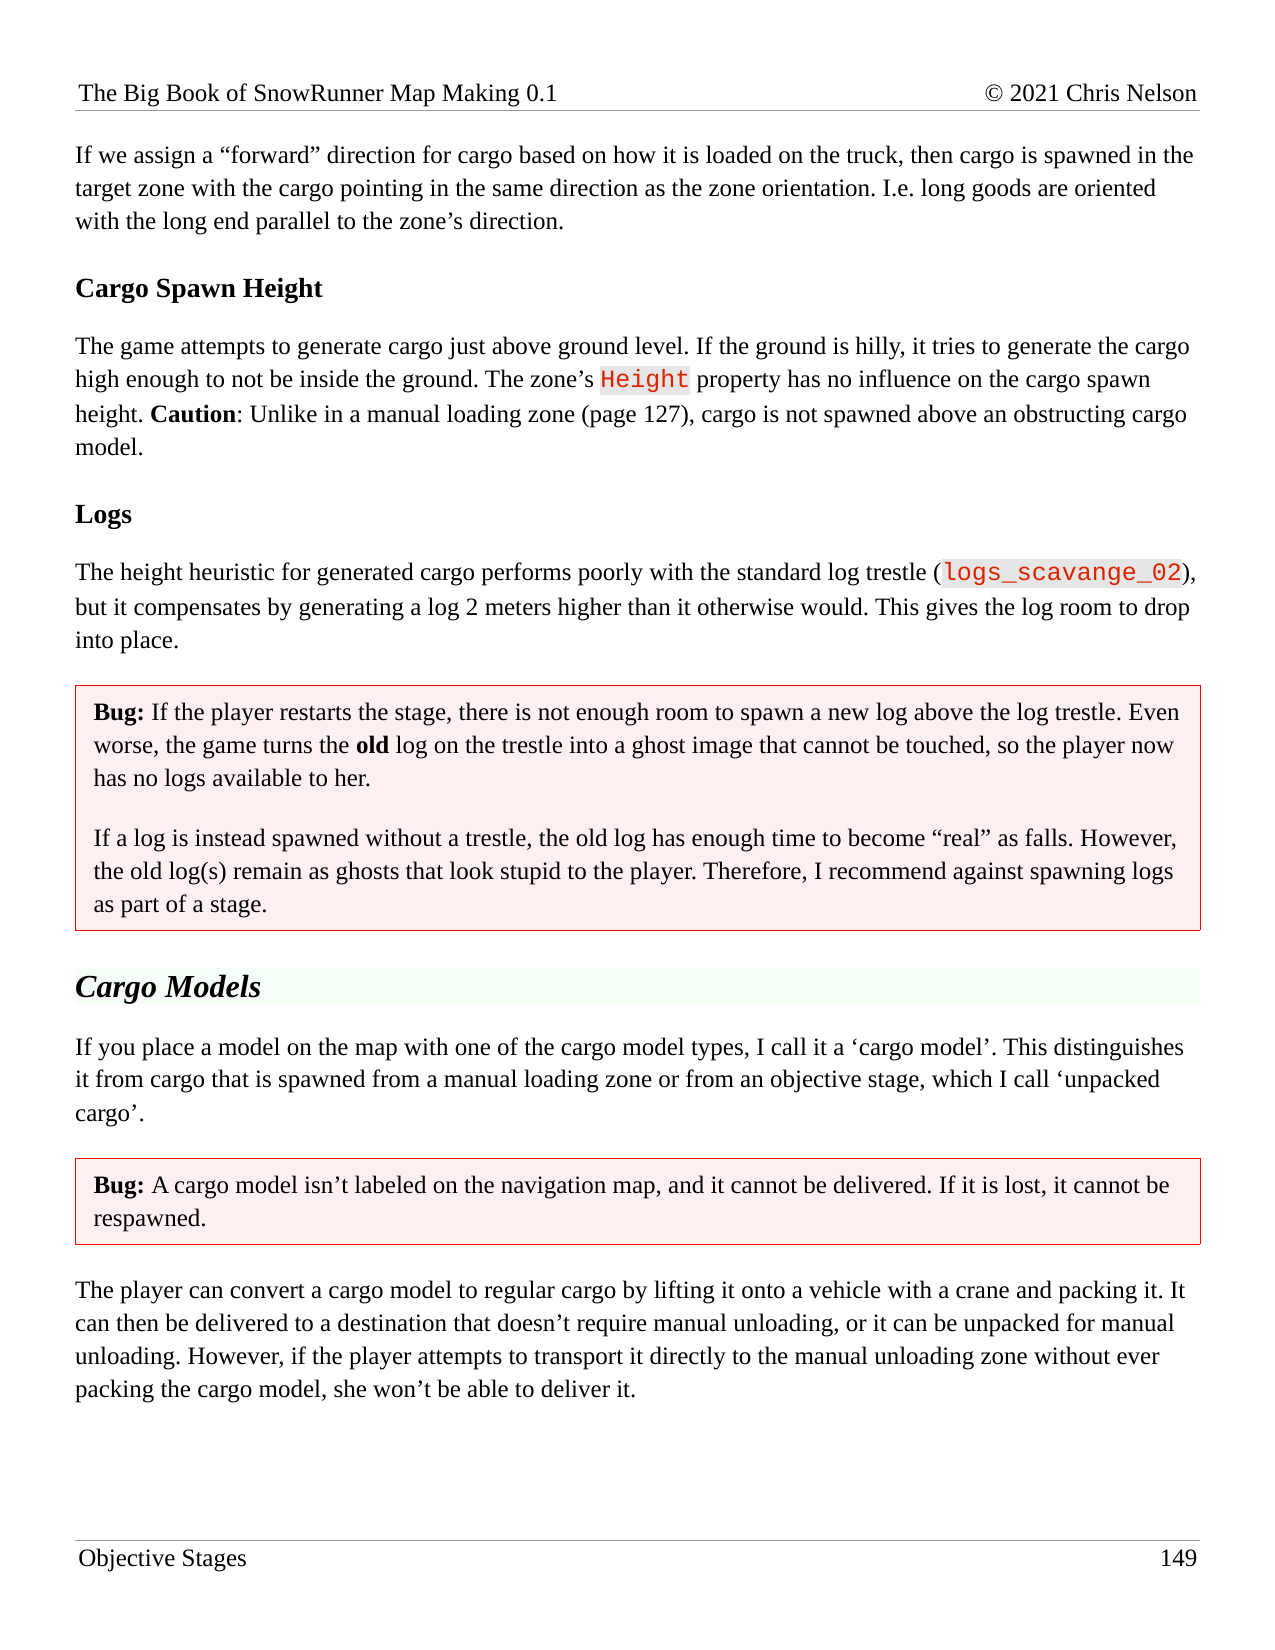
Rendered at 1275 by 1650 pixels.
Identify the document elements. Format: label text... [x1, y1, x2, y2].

text The player can convert a cargo model to regular cargo by lifting it onto a vehicle with a crane and packing it. It can then be delivered to a destination that doesn’t require manual unloading, or it can be unpacked for manual unloading. However, if the player attempts to transport it directly to the manual unloading zone without ever packing the cargo model, she won’t be able to deliver it. [75, 1275, 1200, 1403]
subtitle Cargo Models [75, 968, 1200, 1004]
text The height heuristic for generated cargo performs poorly with the standard log trestle (logs_scavange_02), but it compensates by generating a log 2 meters higher than it otherwise would. This gives the log room to drop into place. [75, 557, 1200, 654]
list A cargo model isn’t labeled on the navigation map, and it cannot be delivered. If it is lost, it cannot be respawned. [76, 1159, 1200, 1244]
text If we assign a “forward” direction for cargo based on how it is loaded on the truck, then cargo is spawned in the target zone with the cargo pointing in the same direction as the zone orientation. I.e. long goods are oriented with the long end parallel to the zone’s direction. [75, 140, 1200, 235]
text The game attempts to generate cargo just above ground level. If the ground is hilly, it tries to generate the cargo high enough to not be inside the ground. The zone’s Height property has no influence on the cargo spawn height. Caution: Unlike in a manual loading zone (page 127), cargo is not spawned above an obstructing cargo model. [75, 331, 1200, 461]
subtitle Cargo Spawn Height [75, 272, 1200, 304]
subtitle Logs [75, 498, 1200, 530]
text If a log is instead spawned without a trestle, the old log has enough time to become “real” as falls. However, the old log(s) remain as ghosts that look stupid to the player. Therefore, I recommend against spawning logs as part of a stage. [76, 811, 1200, 930]
text If you place a model on the map with one of the cargo model types, I call it a ‘cargo model’. This distinguishes it from cargo that is spawned from a manual loading zone or from an objective stage, which I call ‘unpacked cargo’. [75, 1032, 1200, 1126]
list If the player restarts the stage, there is not enough room to spawn a new log above the log trestle. Even worse, the game turns the old log on the trestle into a ghost image that cannot be touched, so the player now has no logs available to her. [76, 686, 1200, 792]
